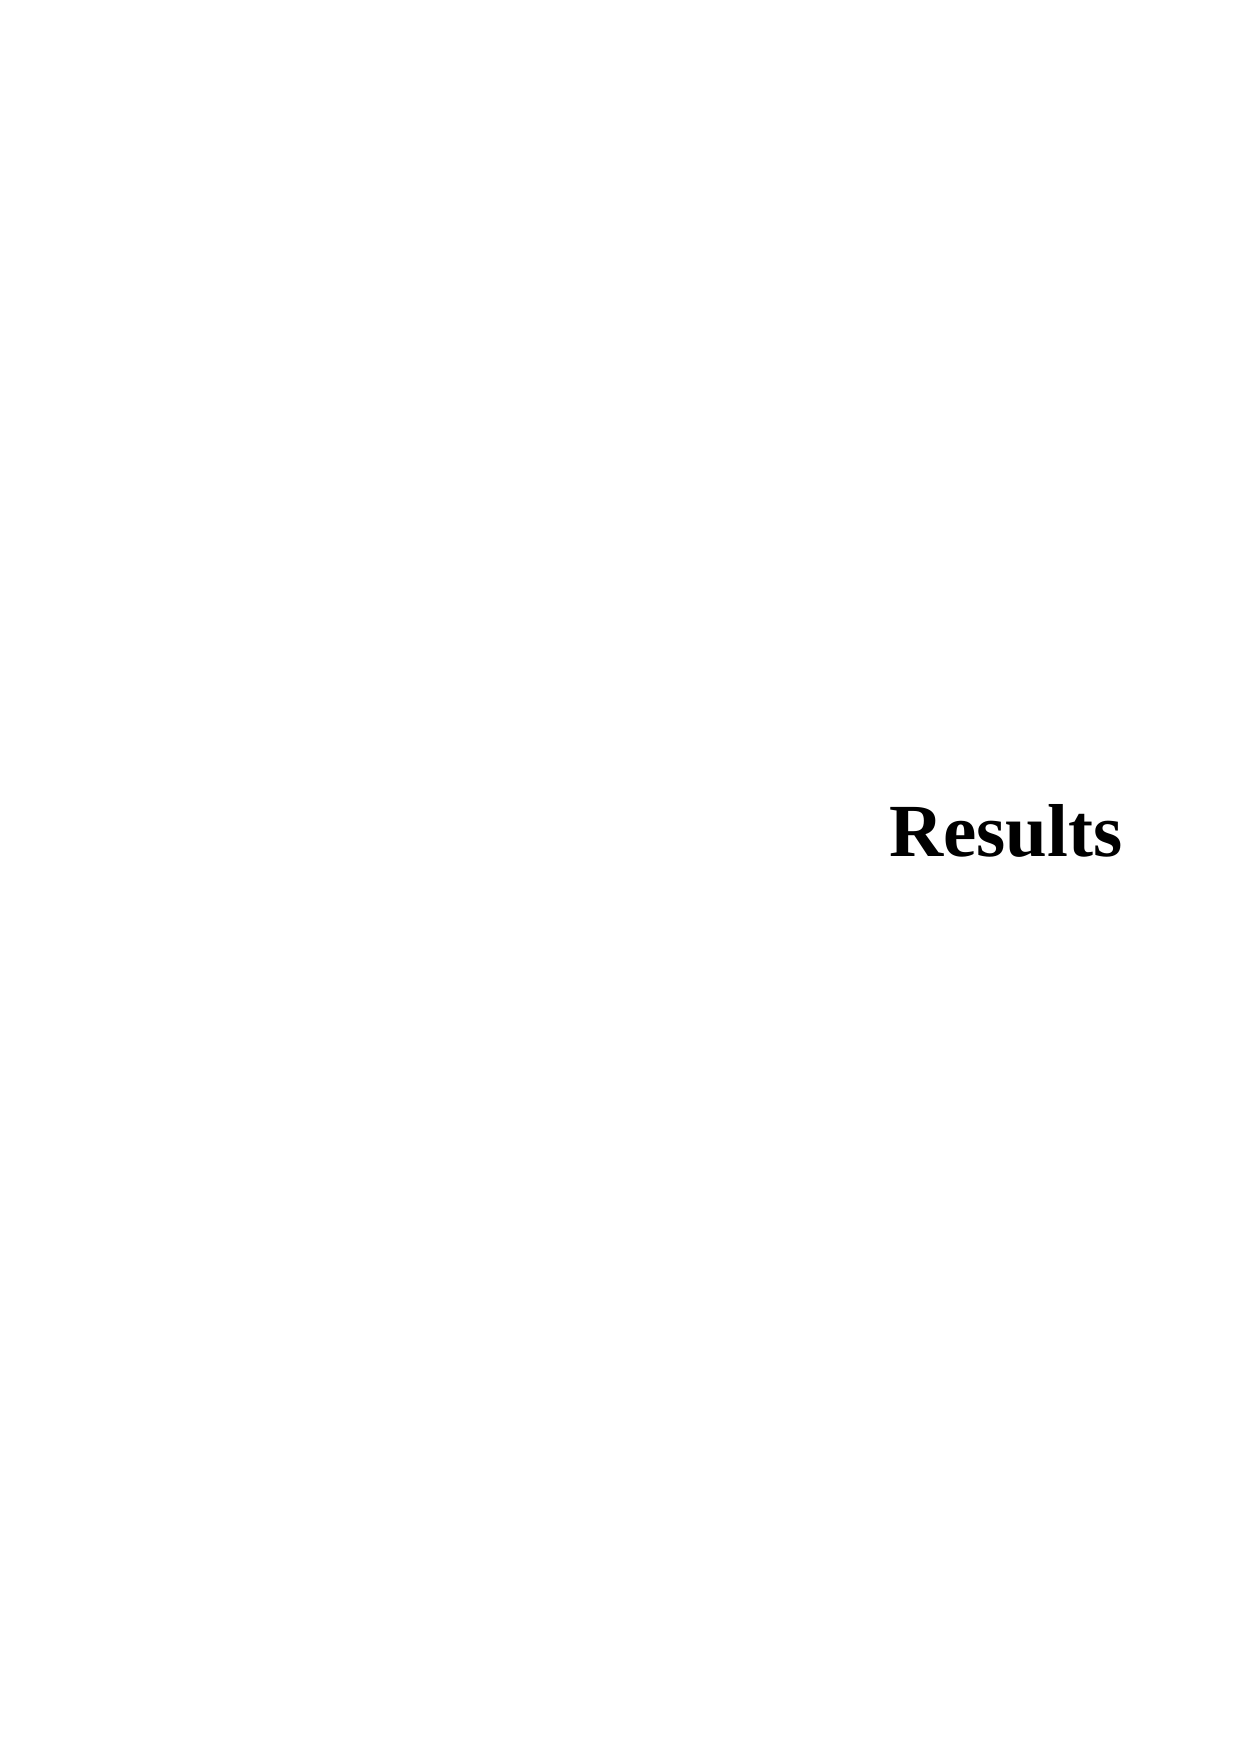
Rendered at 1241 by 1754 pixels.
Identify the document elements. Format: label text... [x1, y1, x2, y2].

subtitle Results [118, 787, 1122, 873]
